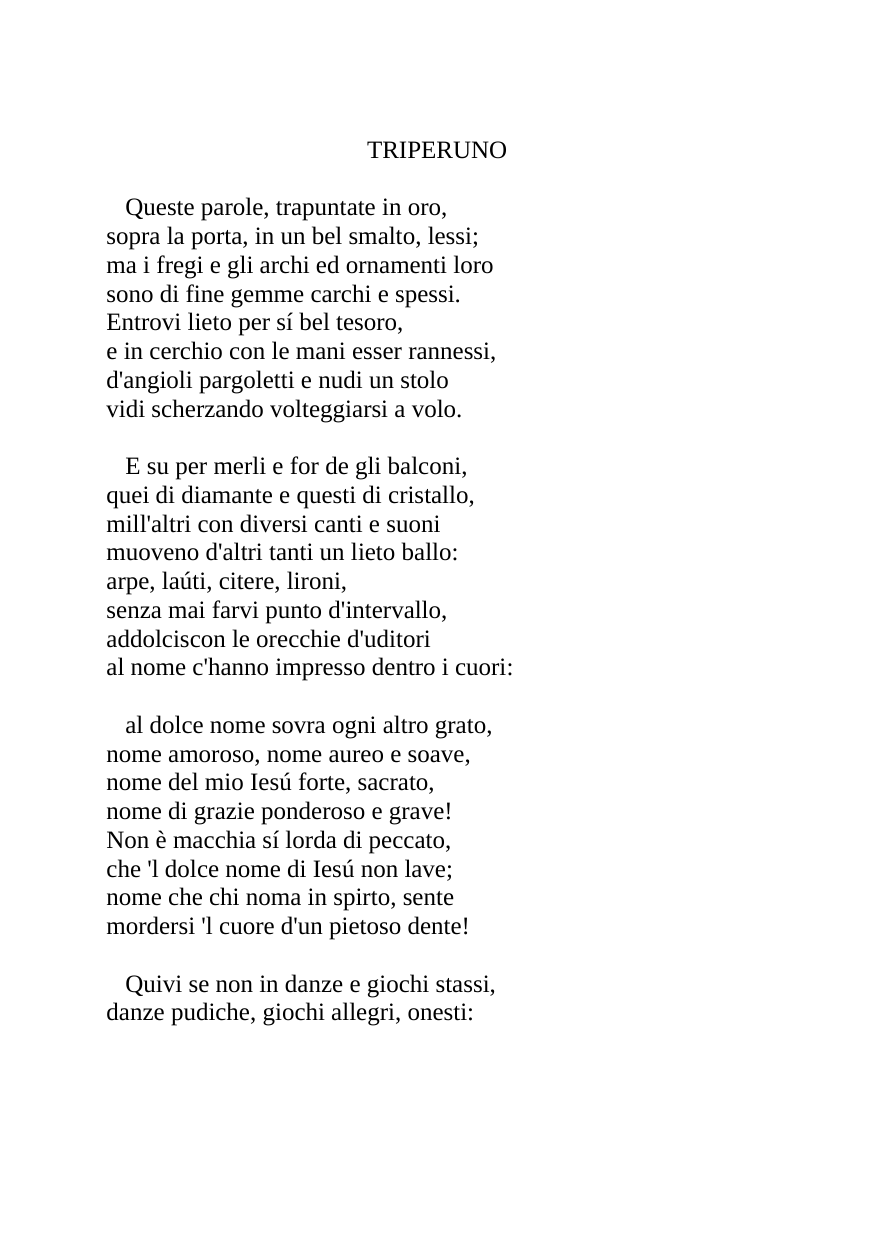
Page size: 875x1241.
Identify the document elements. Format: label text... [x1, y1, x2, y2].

text ma i fregi e gli archi ed ornamenti loro [106, 250, 768, 279]
text Entrovi lieto per sí bel tesoro, [106, 307, 768, 336]
text quei di diamante e questi di cristallo, [106, 480, 768, 509]
text muoveno d'altri tanti un lieto ballo: [106, 537, 768, 566]
text d'angioli pargoletti e nudi un stolo [106, 365, 768, 394]
text nome amoroso, nome aureo e soave, [106, 739, 768, 767]
text TRIPERUNO [106, 135, 768, 164]
text senza mai farvi punto d'intervallo, [106, 595, 768, 624]
text Non è macchia sí lorda di peccato, [106, 825, 768, 854]
text e in cerchio con le mani esser rannessi, [106, 336, 768, 365]
text al nome c'hanno impresso dentro i cuori: [106, 652, 768, 681]
text addolciscon le orecchie d'uditori [106, 624, 768, 652]
text al dolce nome sovra ogni altro grato, [125, 710, 768, 739]
text nome del mio Iesú forte, sacrato, [106, 767, 768, 796]
text arpe, laúti, citere, lironi, [106, 566, 768, 595]
text che 'l dolce nome di Iesú non lave; [106, 854, 768, 882]
text sono di fine gemme carchi e spessi. [106, 279, 768, 307]
text mill'altri con diversi canti e suoni [106, 509, 768, 537]
text Queste parole, trapuntate in oro, [125, 192, 768, 221]
text E su per merli e for de gli balconi, [125, 451, 768, 480]
text danze pudiche, giochi allegri, onesti: [106, 997, 768, 1026]
text mordersi 'l cuore d'un pietoso dente! [106, 911, 768, 940]
text vidi scherzando volteggiarsi a volo. [106, 394, 768, 422]
text Quivi se non in danze e giochi stassi, [125, 969, 768, 997]
text nome di grazie ponderoso e grave! [106, 796, 768, 825]
text nome che chi noma in spirto, sente [106, 882, 768, 911]
text sopra la porta, in un bel smalto, lessi; [106, 221, 768, 250]
